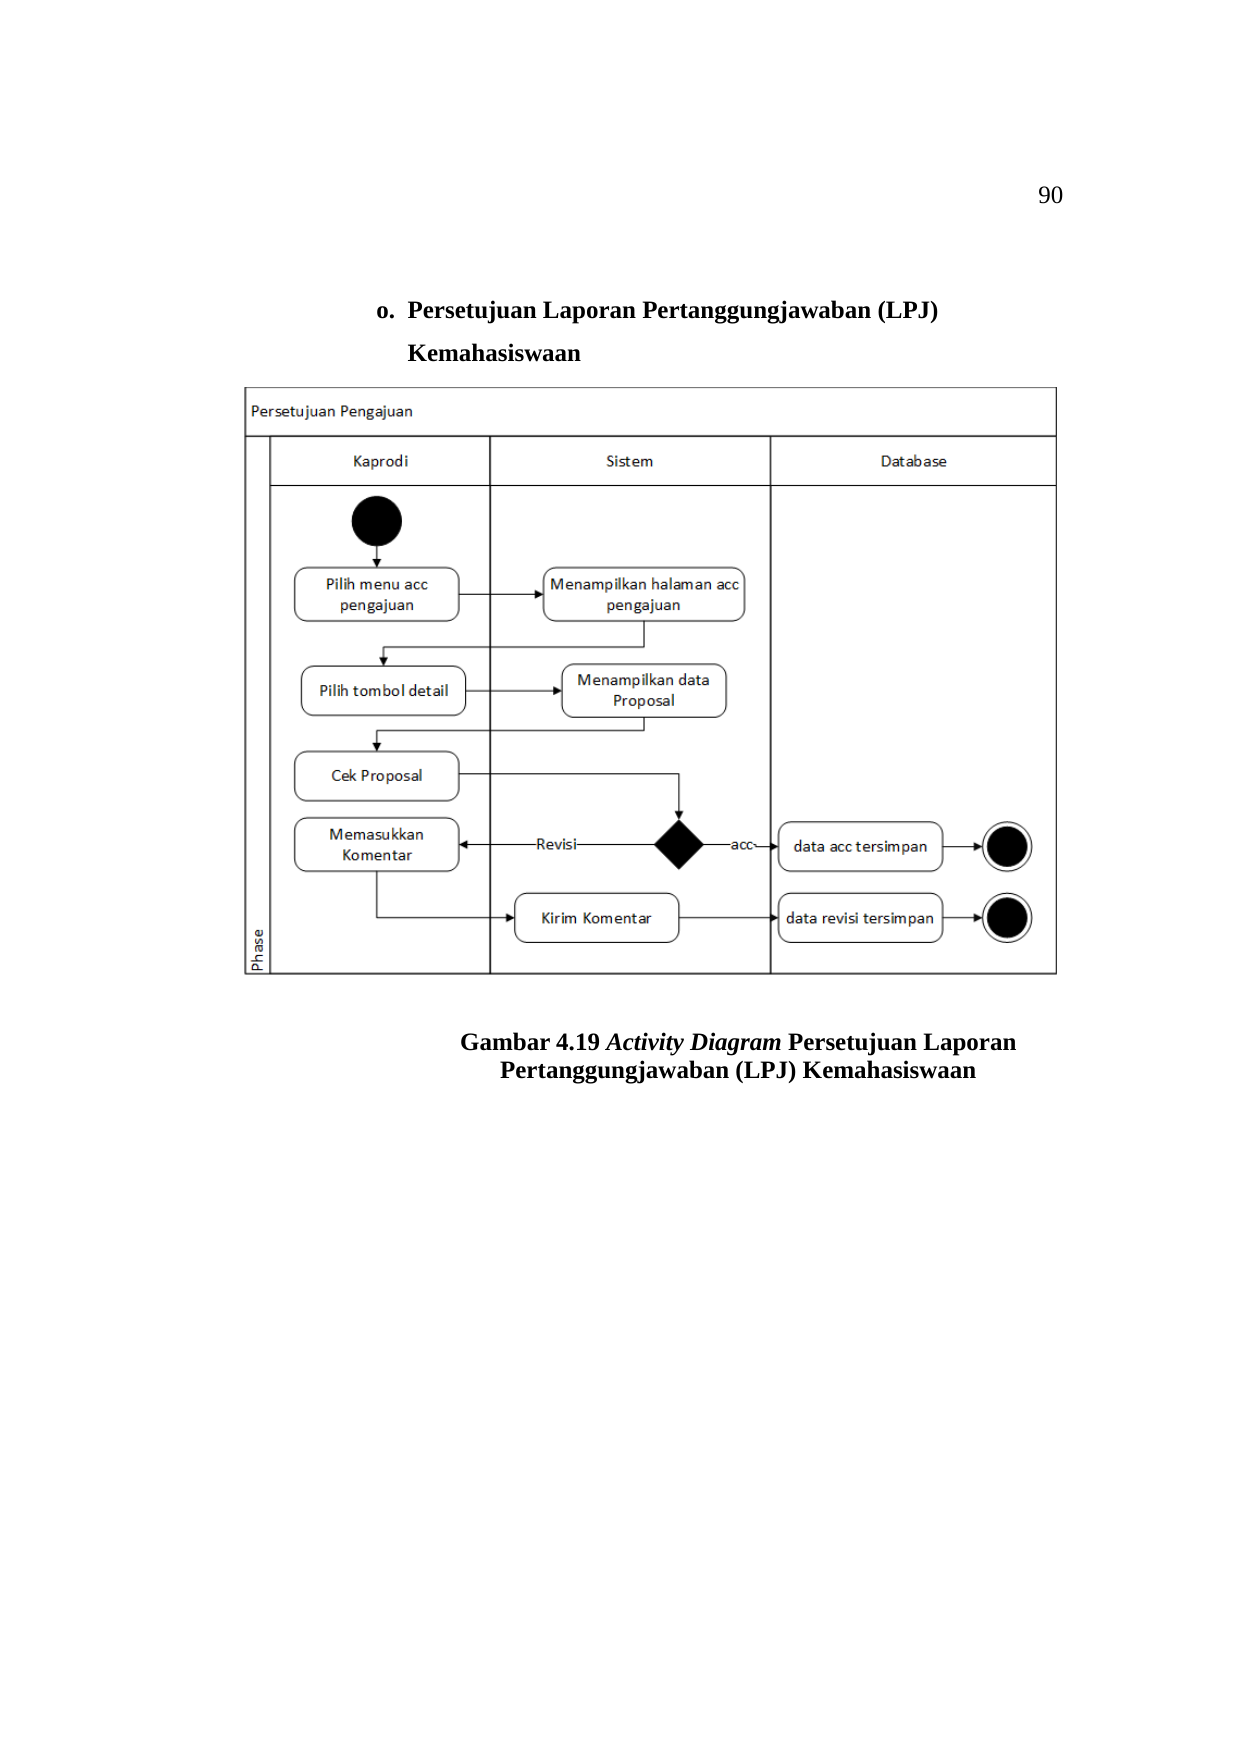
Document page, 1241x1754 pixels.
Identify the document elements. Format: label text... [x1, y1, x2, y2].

table_header [236, 381, 1063, 1014]
picture [242, 387, 1058, 980]
text Gambar 4.19 Activity Diagram Persetujuan Laporan Pertanggungjawaban (LPJ) Kemahasiswaan [413, 1027, 1063, 1084]
list Persetujuan Laporan Pertanggungjawaban (LPJ) Kemahasiswaan [376, 295, 1063, 367]
